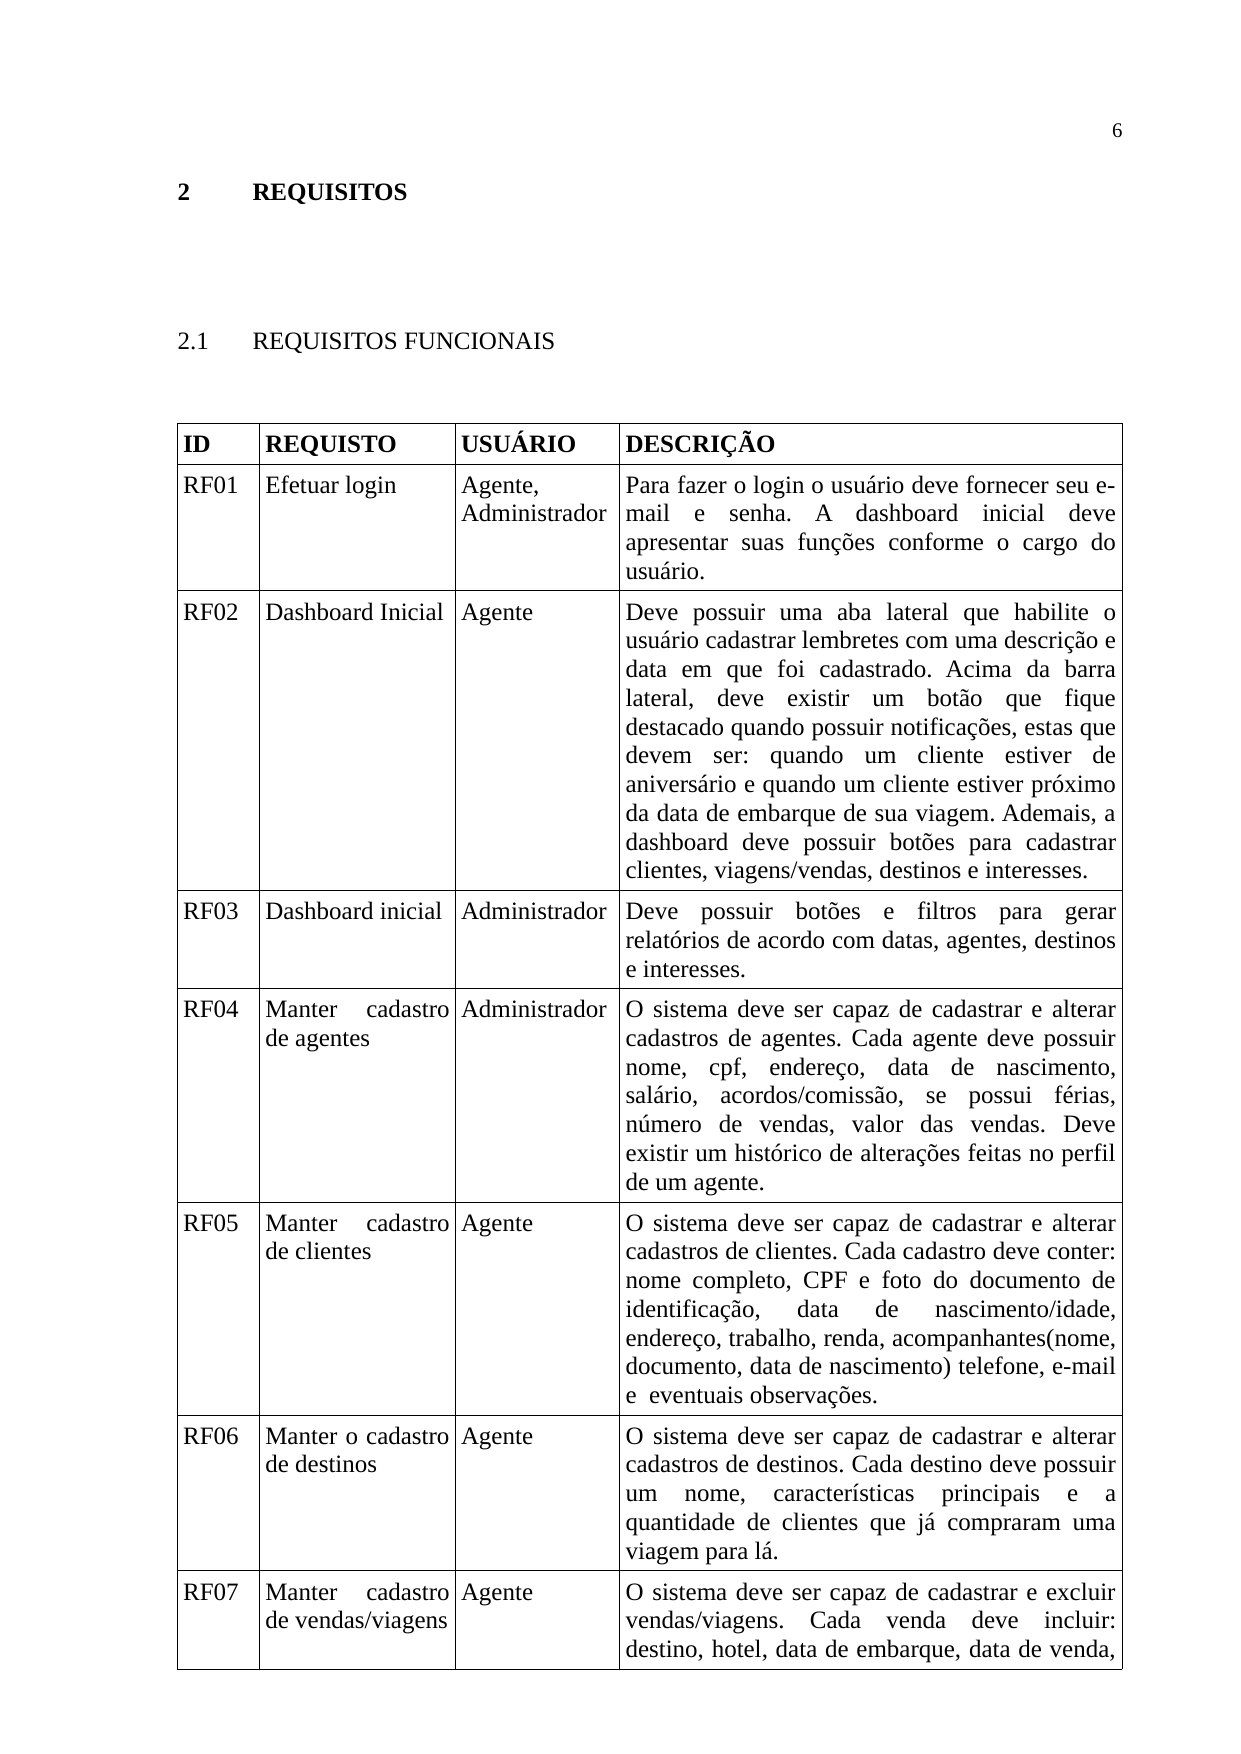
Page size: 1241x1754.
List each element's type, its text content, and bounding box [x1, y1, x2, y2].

table_cell RF01 [178, 465, 259, 590]
table_header DESCRIÇÃO [620, 424, 1122, 463]
table_cell O sistema deve ser capaz de cadastrar e alterar cadastros de agentes. Cada agente deve possuir nome, cpf, endereço, data de nascimento, salário, acordos/comissão, se possui férias, número de vendas, valor das vendas. Deve existir um histórico de alterações feitas no perfil de um agente. [620, 989, 1122, 1201]
table_cell Agente [456, 1416, 619, 1570]
table_cell Manter cadastro de agentes [260, 989, 455, 1201]
table_header REQUISTO [260, 424, 455, 463]
table_cell Manter o cadastro de destinos [260, 1416, 455, 1570]
table_cell Dashboard inicial [260, 891, 455, 988]
table_cell RF06 [178, 1416, 259, 1570]
table_cell RF02 [178, 591, 259, 890]
table_cell Agente [456, 1571, 619, 1668]
table_cell Deve possuir botões e filtros para gerar relatórios de acordo com datas, agentes, destinos e interesses. [620, 891, 1122, 988]
subtitle REQUISITOS FUNCIONAIS [177, 326, 1122, 355]
table_cell RF05 [178, 1203, 259, 1414]
table_cell Agente, Administrador [456, 465, 619, 590]
table_cell RF07 [178, 1571, 259, 1668]
table_cell Administrador [456, 989, 619, 1201]
subtitle REQUISITOS [177, 177, 1122, 206]
table_cell O sistema deve ser capaz de cadastrar e alterar cadastros de clientes. Cada cadastro deve conter: nome completo, CPF e foto do documento de identificação, data de nascimento/idade, endereço, trabalho, renda, acompanhantes(nome, documento, data de nascimento) telefone, e-mail e eventuais observações. [620, 1203, 1122, 1414]
table_cell Agente [456, 1203, 619, 1414]
table_cell Dashboard Inicial [260, 591, 455, 890]
table_cell Manter cadastro de vendas/viagens [260, 1571, 455, 1668]
table_cell Agente [456, 591, 619, 890]
table_header ID [178, 424, 259, 463]
table_cell RF04 [178, 989, 259, 1201]
table_cell Efetuar login [260, 465, 455, 590]
table_cell Manter cadastro de clientes [260, 1203, 455, 1414]
table_cell Deve possuir uma aba lateral que habilite o usuário cadastrar lembretes com uma descrição e data em que foi cadastrado. Acima da barra lateral, deve existir um botão que fique destacado quando possuir notificações, estas que devem ser: quando um cliente estiver de aniversário e quando um cliente estiver próximo da data de embarque de sua viagem. Ademais, a dashboard deve possuir botões para cadastrar clientes, viagens/vendas, destinos e interesses. [620, 591, 1122, 890]
table_header USUÁRIO [456, 424, 619, 463]
table_cell RF03 [178, 891, 259, 988]
table_cell O sistema deve ser capaz de cadastrar e excluir vendas/viagens. Cada venda deve incluir: destino, hotel, data de embarque, data de venda, [620, 1571, 1122, 1668]
table_cell Para fazer o login o usuário deve fornecer seu e-mail e senha. A dashboard inicial deve apresentar suas funções conforme o cargo do usuário. [620, 465, 1122, 590]
table_cell O sistema deve ser capaz de cadastrar e alterar cadastros de destinos. Cada destino deve possuir um nome, características principais e a quantidade de clientes que já compraram uma viagem para lá. [620, 1416, 1122, 1570]
table_cell Administrador [456, 891, 619, 988]
